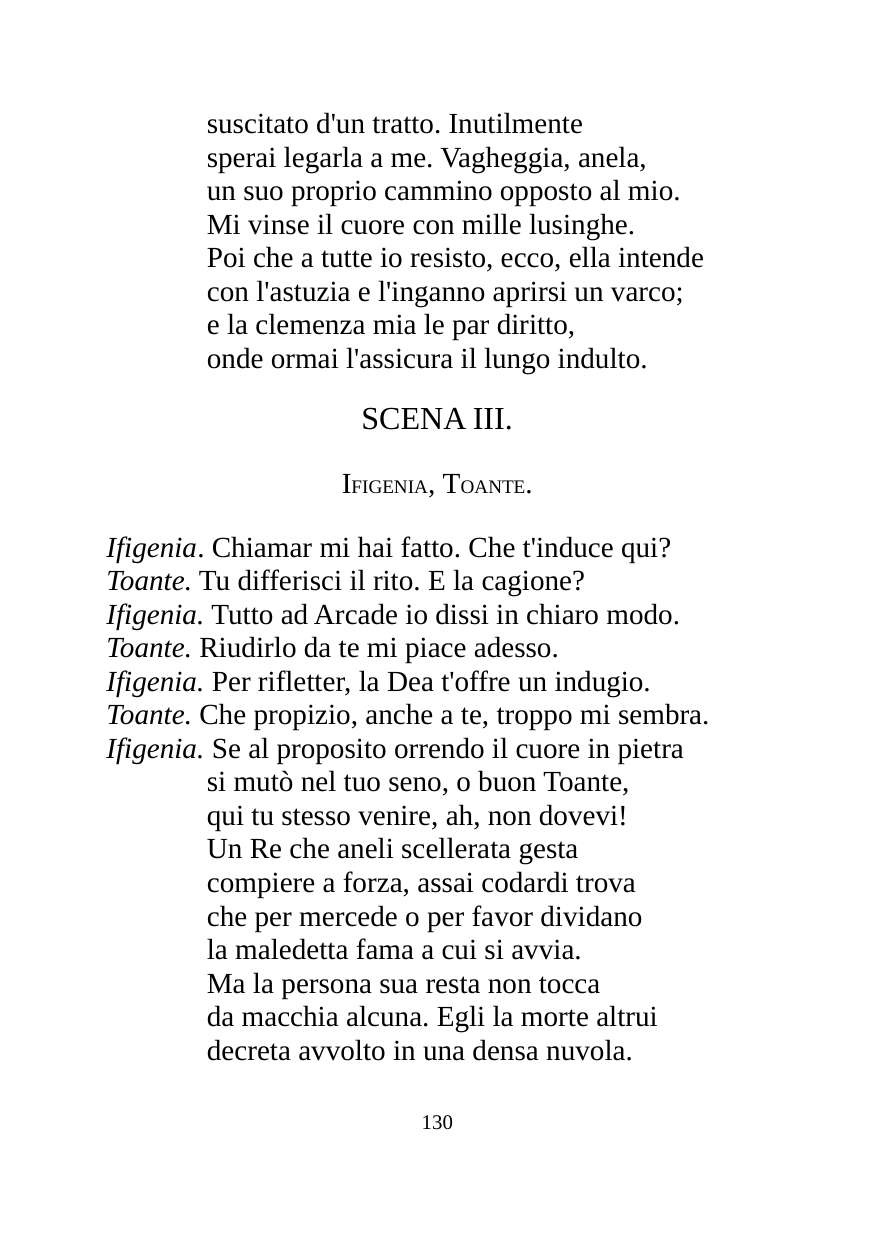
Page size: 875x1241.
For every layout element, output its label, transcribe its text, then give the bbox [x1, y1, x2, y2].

text Ifigenia. Per rifletter, la Dea t'offre un indugio. [106, 664, 768, 697]
text suscitato d'un tratto. Inutilmente sperai legarla a me. Vagheggia, anela, un suo proprio cammino opposto al mio. Mi vinse il cuore con mille lusinghe. Poi che a tutte io resisto, ecco, ella intende con l'astuzia e l'inganno aprirsi un varco; e la clemenza mia le par diritto, onde ormai l'assicura il lungo indulto. [106, 106, 768, 374]
text Ifigenia. Tutto ad Arcade io dissi in chiaro modo. [106, 597, 768, 630]
text Ifigenia. Se al proposito orrendo il cuore in pietra si mutò nel tuo seno, o buon Toante, qui tu stesso venire, ah, non dovevi! Un Re che aneli scellerata gesta compiere a forza, assai codardi trova che per mercede o per favor dividano la maledetta fama a cui si avvia. Ma la persona sua resta non tocca da macchia alcuna. Egli la morte altrui decreta avvolto in una densa nuvola. [106, 731, 768, 1066]
text Toante. Tu differisci il rito. E la cagione? [106, 563, 768, 597]
text Ifigenia. Chiamar mi hai fatto. Che t'induce qui? [106, 530, 768, 563]
text Ifigenia, Toante. [106, 467, 768, 500]
text Toante. Che propizio, anche a te, troppo mi sembra. [106, 697, 768, 731]
text Toante. Riudirlo da te mi piace adesso. [106, 630, 768, 664]
subtitle SCENA III. [106, 399, 768, 436]
